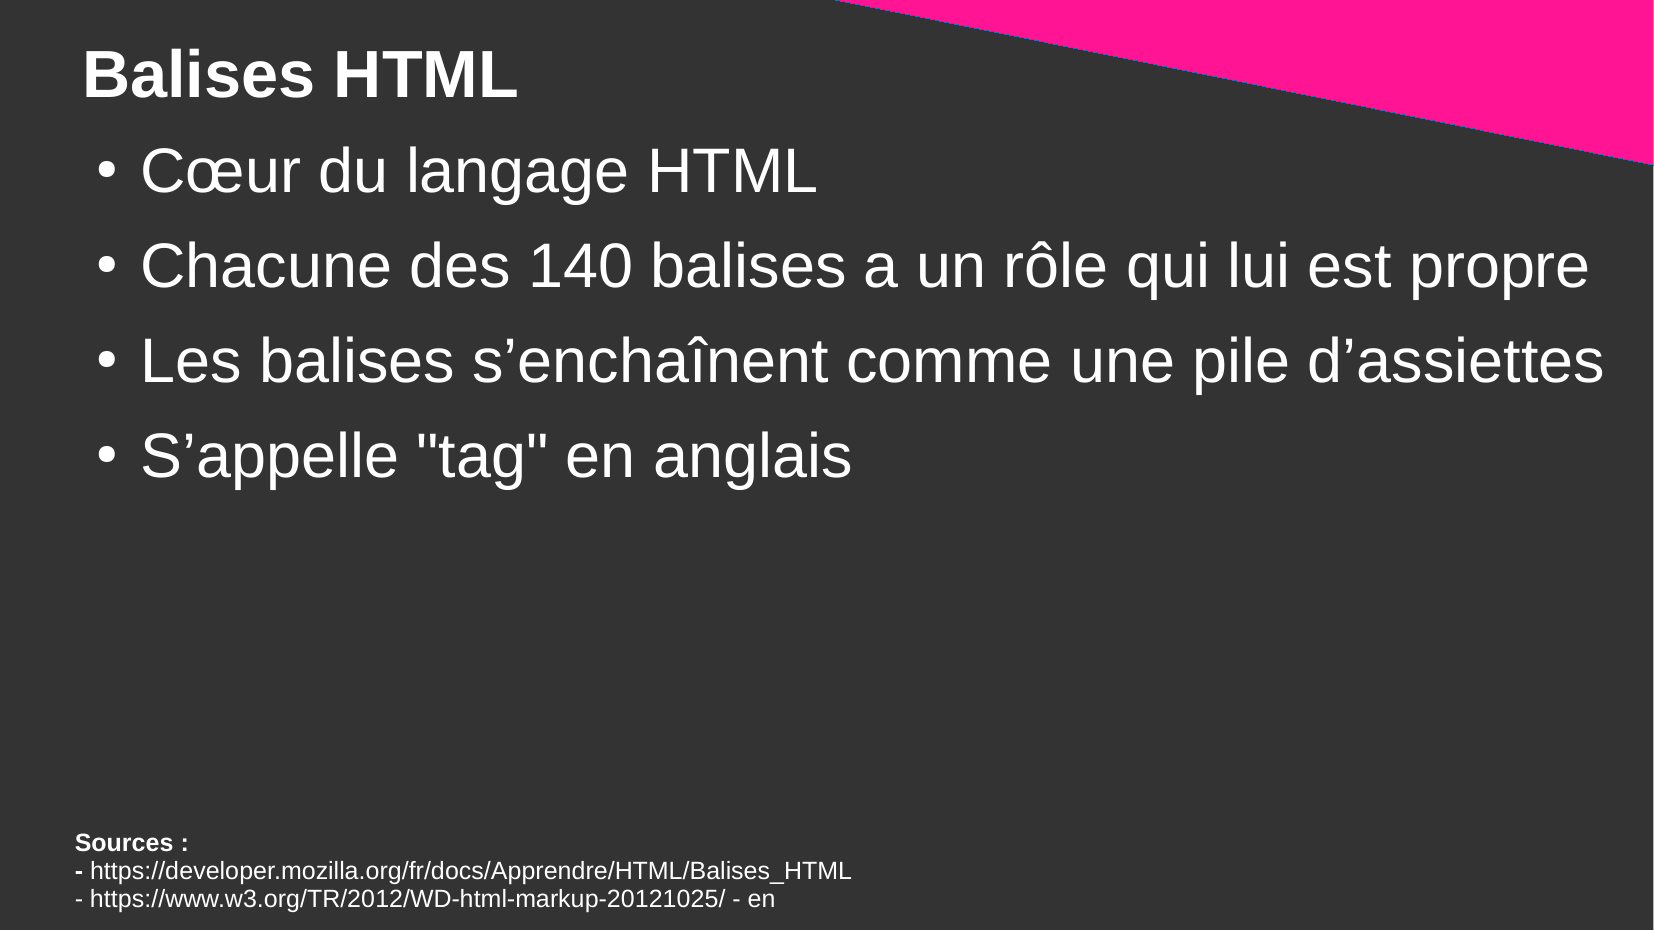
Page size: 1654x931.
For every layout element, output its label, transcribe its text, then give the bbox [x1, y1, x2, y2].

title Balises HTML [82, 37, 1395, 114]
text_box [835, 0, 1654, 166]
text_box Sources : - https://developer.mozilla.org/fr/docs/Apprendre/HTML/Balises_HTML - https://www.w3.org/TR/2012/WD-html-markup-20121025/ - en [59, 821, 1546, 920]
list Cœur du langage HTML Chacune des 140 balises a un rôle qui lui est propre Les balises s’enchaînent comme une pile d’assiettes S’appelle "tag" en anglais [80, 135, 1620, 507]
